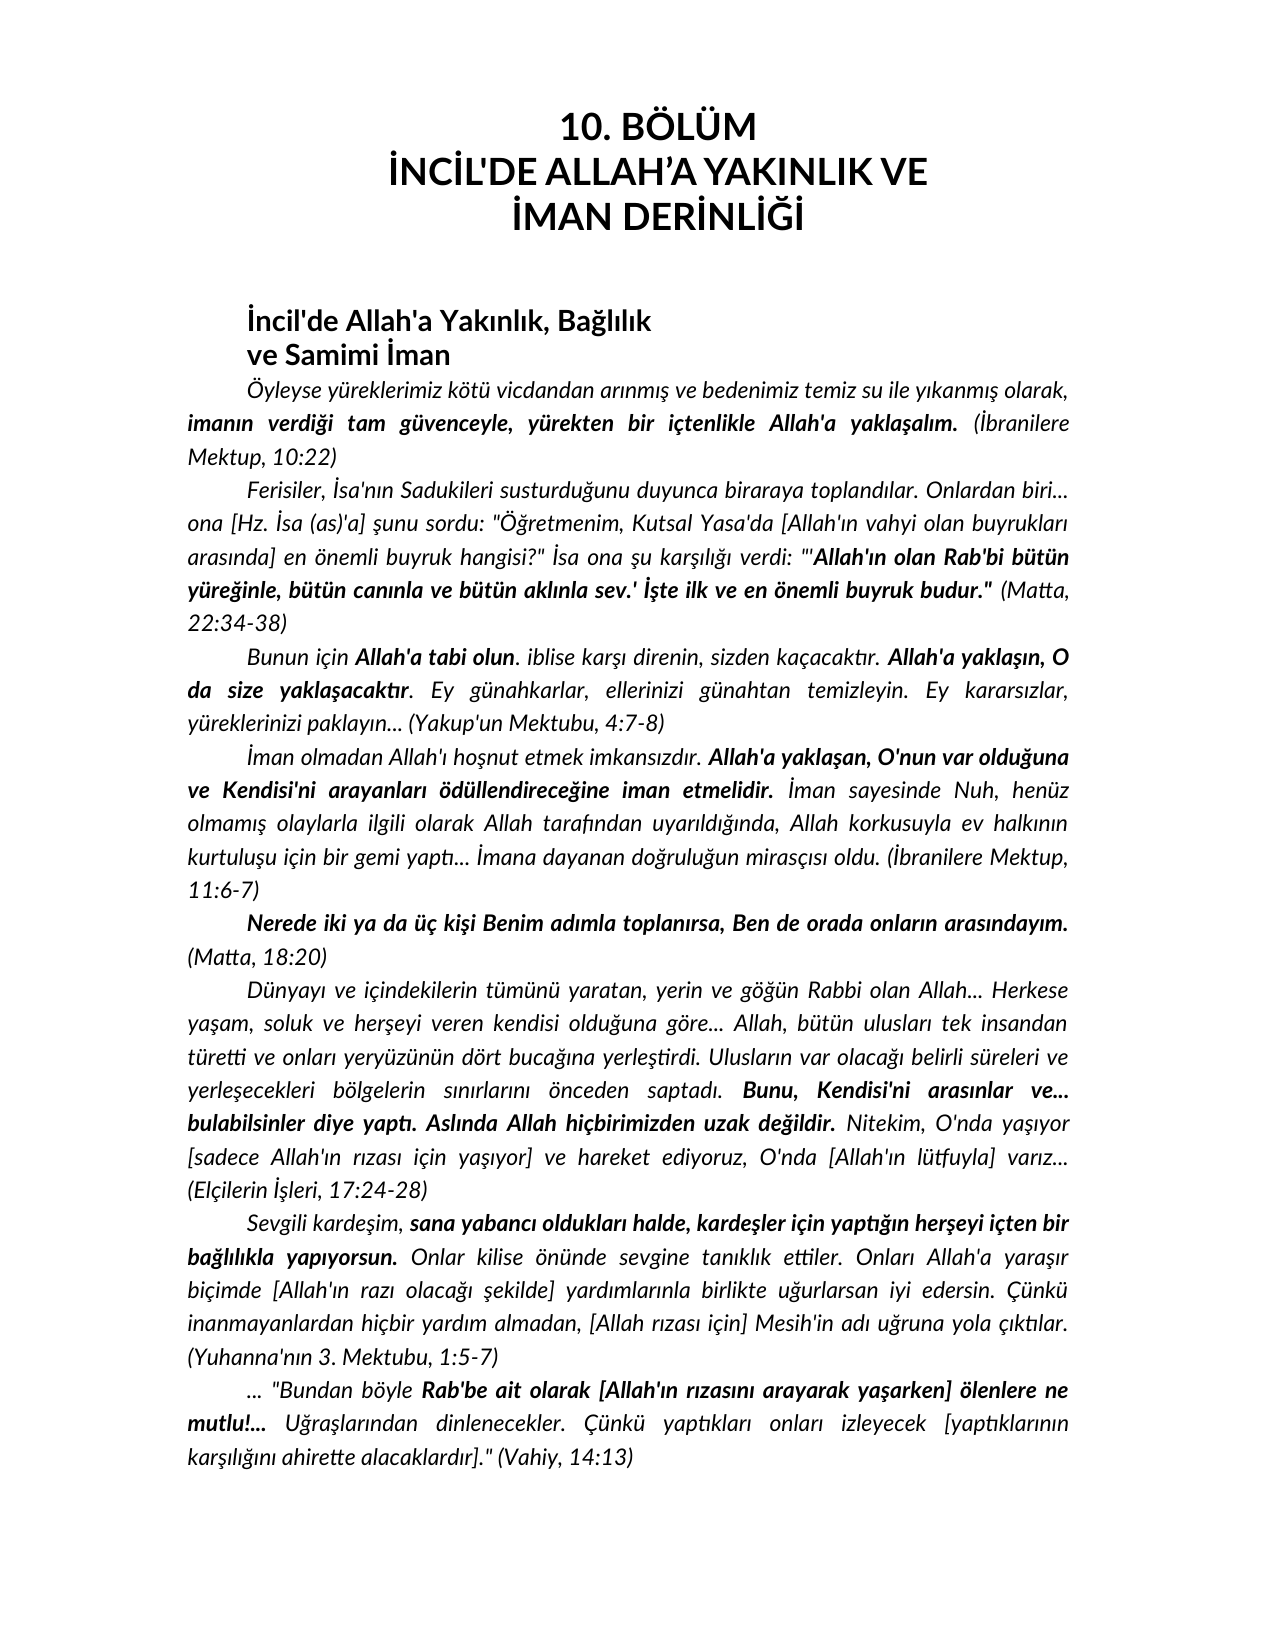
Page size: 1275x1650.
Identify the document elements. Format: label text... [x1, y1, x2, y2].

text Ferisiler, İsa'nın Sadukileri susturduğunu duyunca biraraya toplandılar. Onlardan biri... ona [Hz. İsa (as)'a] şunu sordu: "Öğretmenim, Kutsal Yasa'da [Allah'ın vahyi olan buyrukları arasında] en önemli buyruk hangisi?" İsa ona şu karşılığı verdi: "'Allah'ın olan Rab'bi bütün yüreğinle, bütün canınla ve bütün aklınla sev.' İşte ilk ve en önemli buyruk budur." (Matta, 22:34-38) [187, 472, 1070, 638]
text Sevgili kardeşim, sana yabancı oldukları halde, kardeşler için yaptığın herşeyi içten bir bağlılıkla yapıyorsun. Onlar kilise önünde sevgine tanıklık ettiler. Onları Allah'a yaraşır biçimde [Allah'ın razı olacağı şekilde] yardımlarınla birlikte uğurlarsan iyi edersin. Çünkü inanmayanlardan hiçbir yardım almadan, [Allah rızası için] Mesih'in adı uğruna yola çıktılar. (Yuhanna'nın 3. Mektubu, 1:5-7) [187, 1205, 1070, 1372]
text Nerede iki ya da üç kişi Benim adımla toplanırsa, Ben de orada onların arasındayım. (Matta, 18:20) [187, 905, 1070, 972]
subtitle İMAN DERİNLİĞİ [187, 193, 1070, 238]
text Dünyayı ve içindekilerin tümünü yaratan, yerin ve göğün Rabbi olan Allah... Herkese yaşam, soluk ve herşeyi veren kendisi olduğuna göre... Allah, bütün ulusları tek insandan türetti ve onları yeryüzünün dört bucağına yerleştirdi. Ulusların var olacağı belirli süreleri ve yerleşecekleri bölgelerin sınırlarını önceden saptadı. Bunu, Kendisi'ni arasınlar ve... bulabilsinler diye yaptı. Aslında Allah hiçbirimizden uzak değildir. Nitekim, O'nda yaşıyor [sadece Allah'ın rızası için yaşıyor] ve hareket ediyoruz, O'nda [Allah'ın lütfuyla] varız... (Elçilerin İşleri, 17:24-28) [187, 972, 1070, 1205]
text Bunun için Allah'a tabi olun. iblise karşı direnin, sizden kaçacaktır. Allah'a yaklaşın, O da size yaklaşacaktır. Ey günahkarlar, ellerinizi günahtan temizleyin. Ey kararsızlar, yüreklerinizi paklayın... (Yakup'un Mektubu, 4:7-8) [187, 638, 1070, 738]
text İman olmadan Allah'ı hoşnut etmek imkansızdır. Allah'a yaklaşan, O'nun var olduğuna ve Kendisi'ni arayanları ödüllendireceğine iman etmelidir. İman sayesinde Nuh, henüz olmamış olaylarla ilgili olarak Allah tarafından uyarıldığında, Allah korkusuyla ev halkının kurtuluşu için bir gemi yaptı... İmana dayanan doğruluğun mirasçısı oldu. (İbranilere Mektup, 11:6-7) [187, 738, 1070, 905]
subtitle 10. BÖLÜM [187, 103, 1070, 148]
text İncil'de Allah'a Yakınlık, Bağlılık [187, 305, 1070, 338]
subtitle İNCİL'DE ALLAH’A YAKINLIK VE [187, 148, 1070, 193]
text ve Samimi İman [187, 338, 1070, 372]
text ... "Bundan böyle Rab'be ait olarak [Allah'ın rızasını arayarak yaşarken] ölenlere ne mutlu!... Uğraşlarından dinlenecekler. Çünkü yaptıkları onları izleyecek [yaptıklarının karşılığını ahirette alacaklardır]." (Vahiy, 14:13) [187, 1372, 1070, 1472]
text Öyleyse yüreklerimiz kötü vicdandan arınmış ve bedenimiz temiz su ile yıkanmış olarak, imanın verdiği tam güvenceyle, yürekten bir içtenlikle Allah'a yaklaşalım. (İbranilere Mektup, 10:22) [187, 372, 1070, 472]
